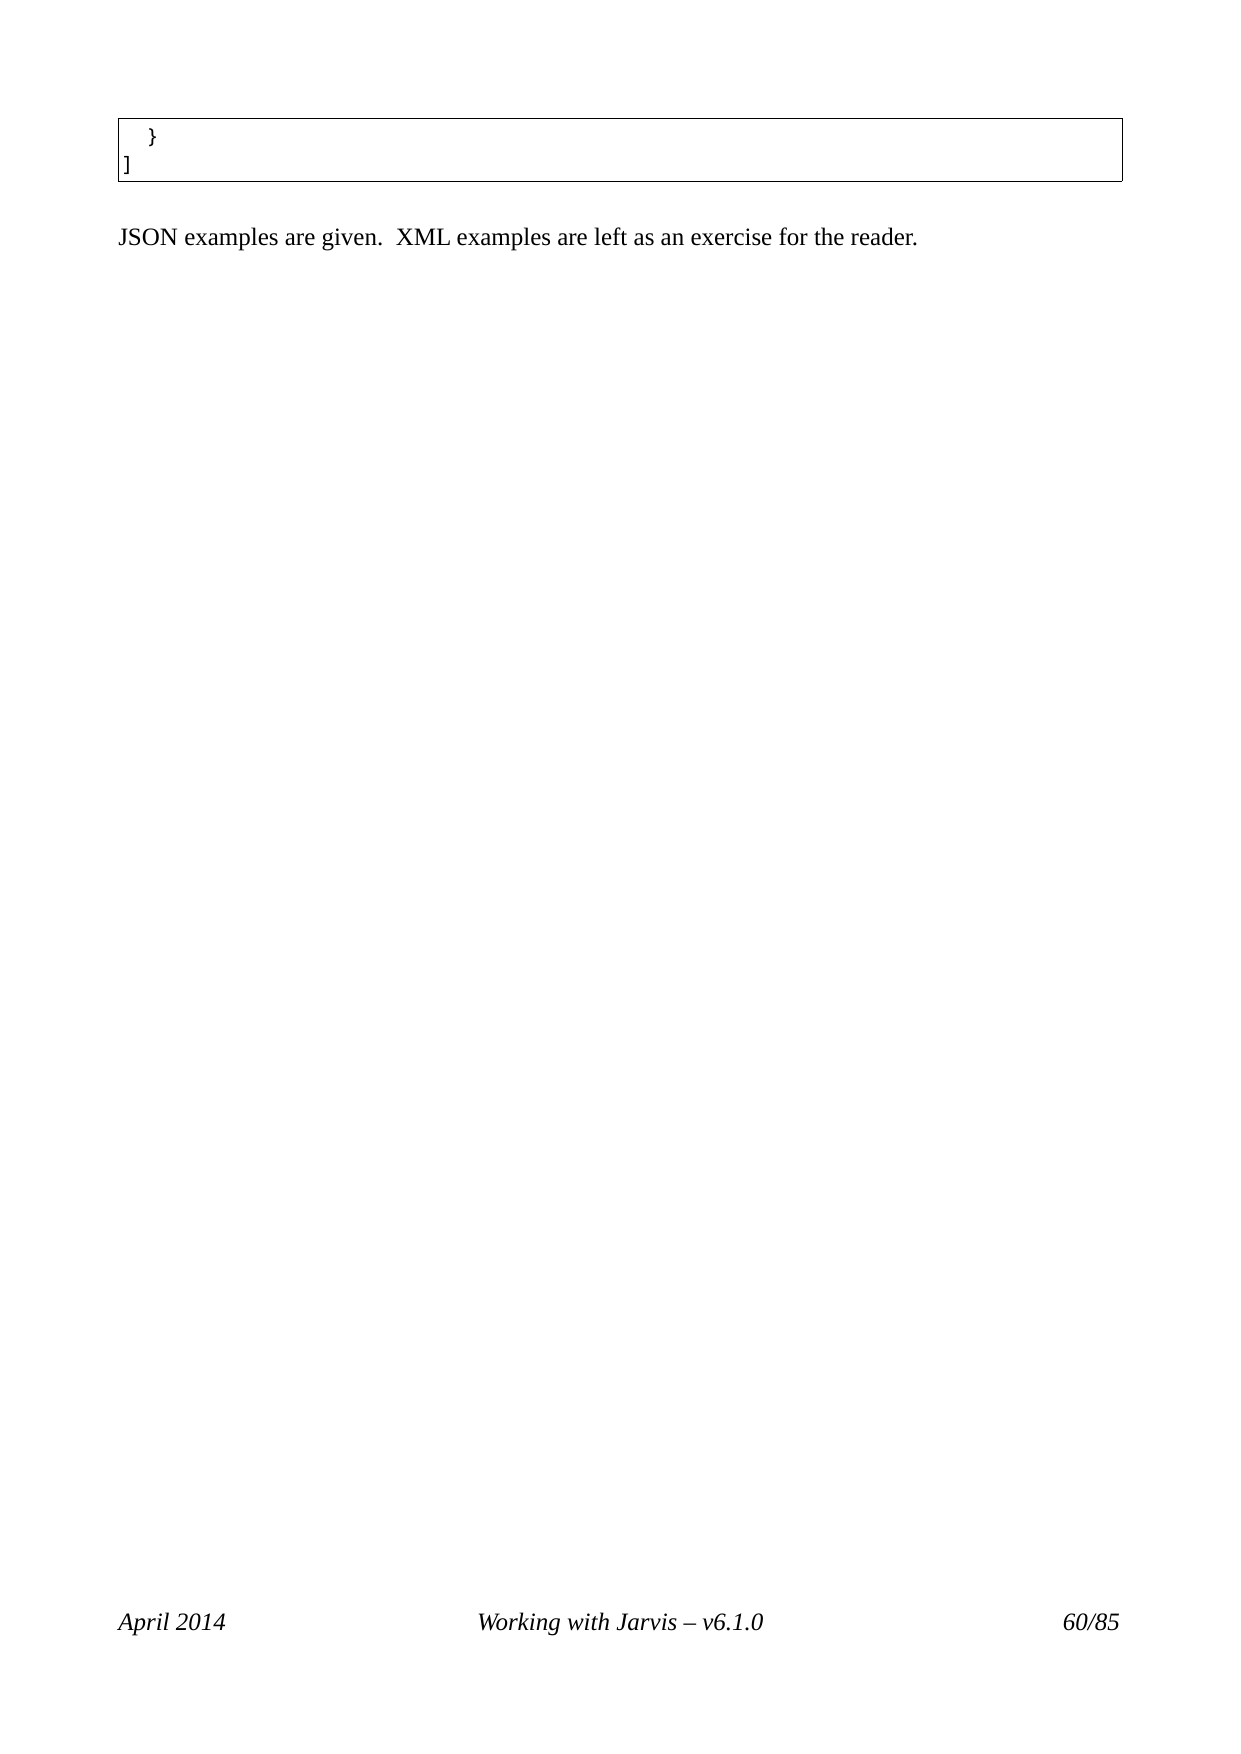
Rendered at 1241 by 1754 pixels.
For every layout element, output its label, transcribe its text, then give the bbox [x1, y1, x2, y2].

text } [119, 119, 1122, 147]
text JSON examples are given. XML examples are left as an exercise for the reader. [118, 222, 1122, 251]
text ] [119, 147, 1122, 181]
